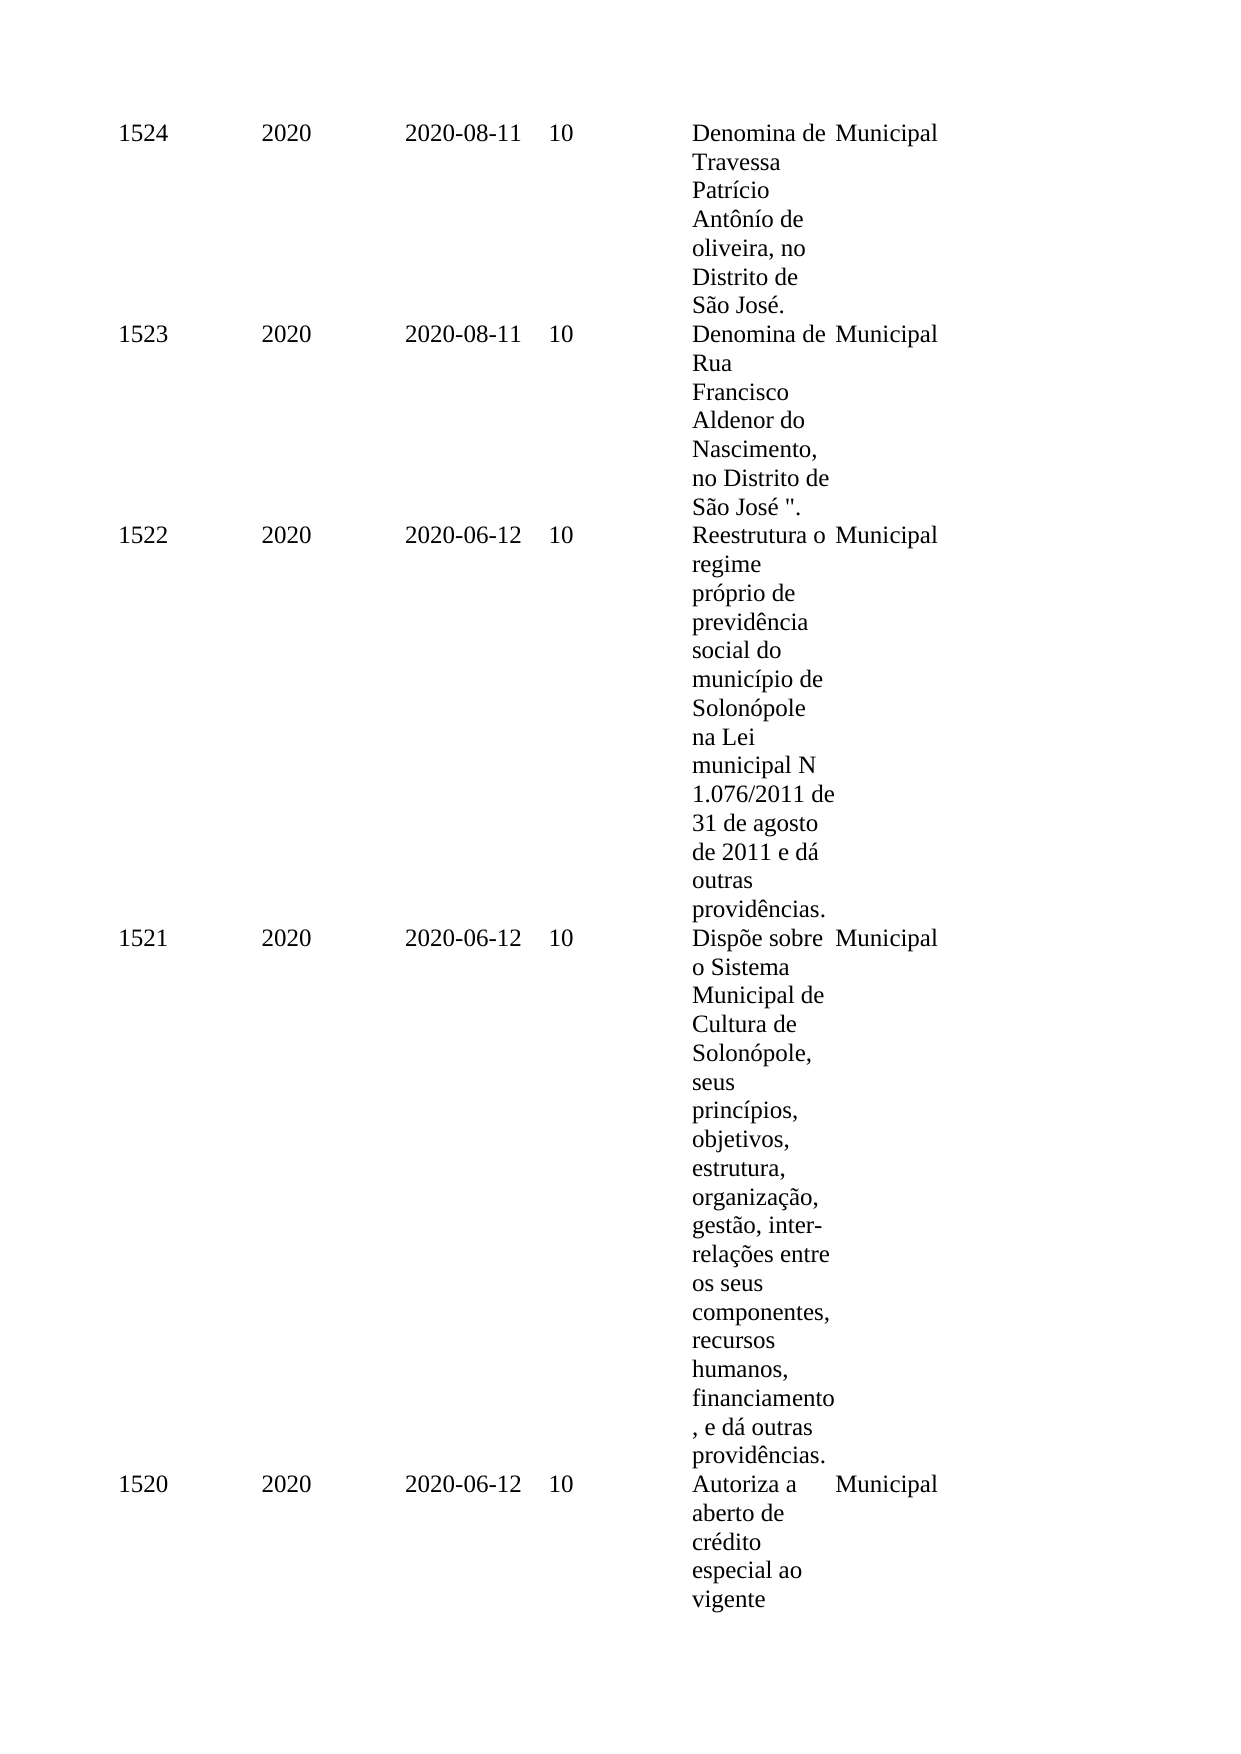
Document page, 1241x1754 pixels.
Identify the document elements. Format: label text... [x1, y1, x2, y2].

table_cell 2020 [261, 1469, 405, 1613]
table_cell 1521 [118, 923, 261, 1469]
table_cell Denomina de Rua Francisco Aldenor do Nascimento, no Distrito de São José ". [692, 319, 835, 521]
table_cell [979, 319, 1122, 521]
table_cell Reestrutura o regime próprio de previdência social do município de Solonópole na Lei municipal N 1.076/2011 de 31 de agosto de 2011 e dá outras providências. [692, 521, 835, 923]
table_cell 10 [548, 319, 692, 521]
table_cell 2020 [261, 923, 405, 1469]
table_cell Municipal [835, 521, 979, 923]
table_cell Municipal [835, 1469, 979, 1613]
table_cell [979, 521, 1122, 923]
table_cell 2020-06-12 [405, 923, 548, 1469]
table_cell 2020-08-11 [405, 319, 548, 521]
table_cell 2020-08-11 [405, 118, 548, 319]
table_cell Municipal [835, 319, 979, 521]
table_cell 2020-06-12 [405, 1469, 548, 1613]
table_cell 1523 [118, 319, 261, 521]
table_cell 2020 [261, 521, 405, 923]
table_cell 1520 [118, 1469, 261, 1613]
table_cell [979, 118, 1122, 319]
table_cell 10 [548, 1469, 692, 1613]
table_cell 2020-06-12 [405, 521, 548, 923]
table_cell Municipal [835, 118, 979, 319]
table_cell 2020 [261, 319, 405, 521]
table_cell 1524 [118, 118, 261, 319]
table_cell [979, 1469, 1122, 1613]
table_cell Autoriza a aberto de crédito especial ao vigente [692, 1469, 835, 1613]
table_cell Denomina de Travessa Patrício Antônío de oliveira, no Distrito de São José. [692, 118, 835, 319]
table_cell 10 [548, 521, 692, 923]
table_cell 1522 [118, 521, 261, 923]
table_cell 10 [548, 923, 692, 1469]
table_cell [979, 923, 1122, 1469]
table_cell 10 [548, 118, 692, 319]
table_cell Municipal [835, 923, 979, 1469]
table_cell 2020 [261, 118, 405, 319]
table_cell Dispõe sobre o Sistema Municipal de Cultura de Solonópole, seus princípios, objetivos, estrutura, organização, gestão, inter-relações entre os seus componentes, recursos humanos, financiamento, e dá outras providências. [692, 923, 835, 1469]
